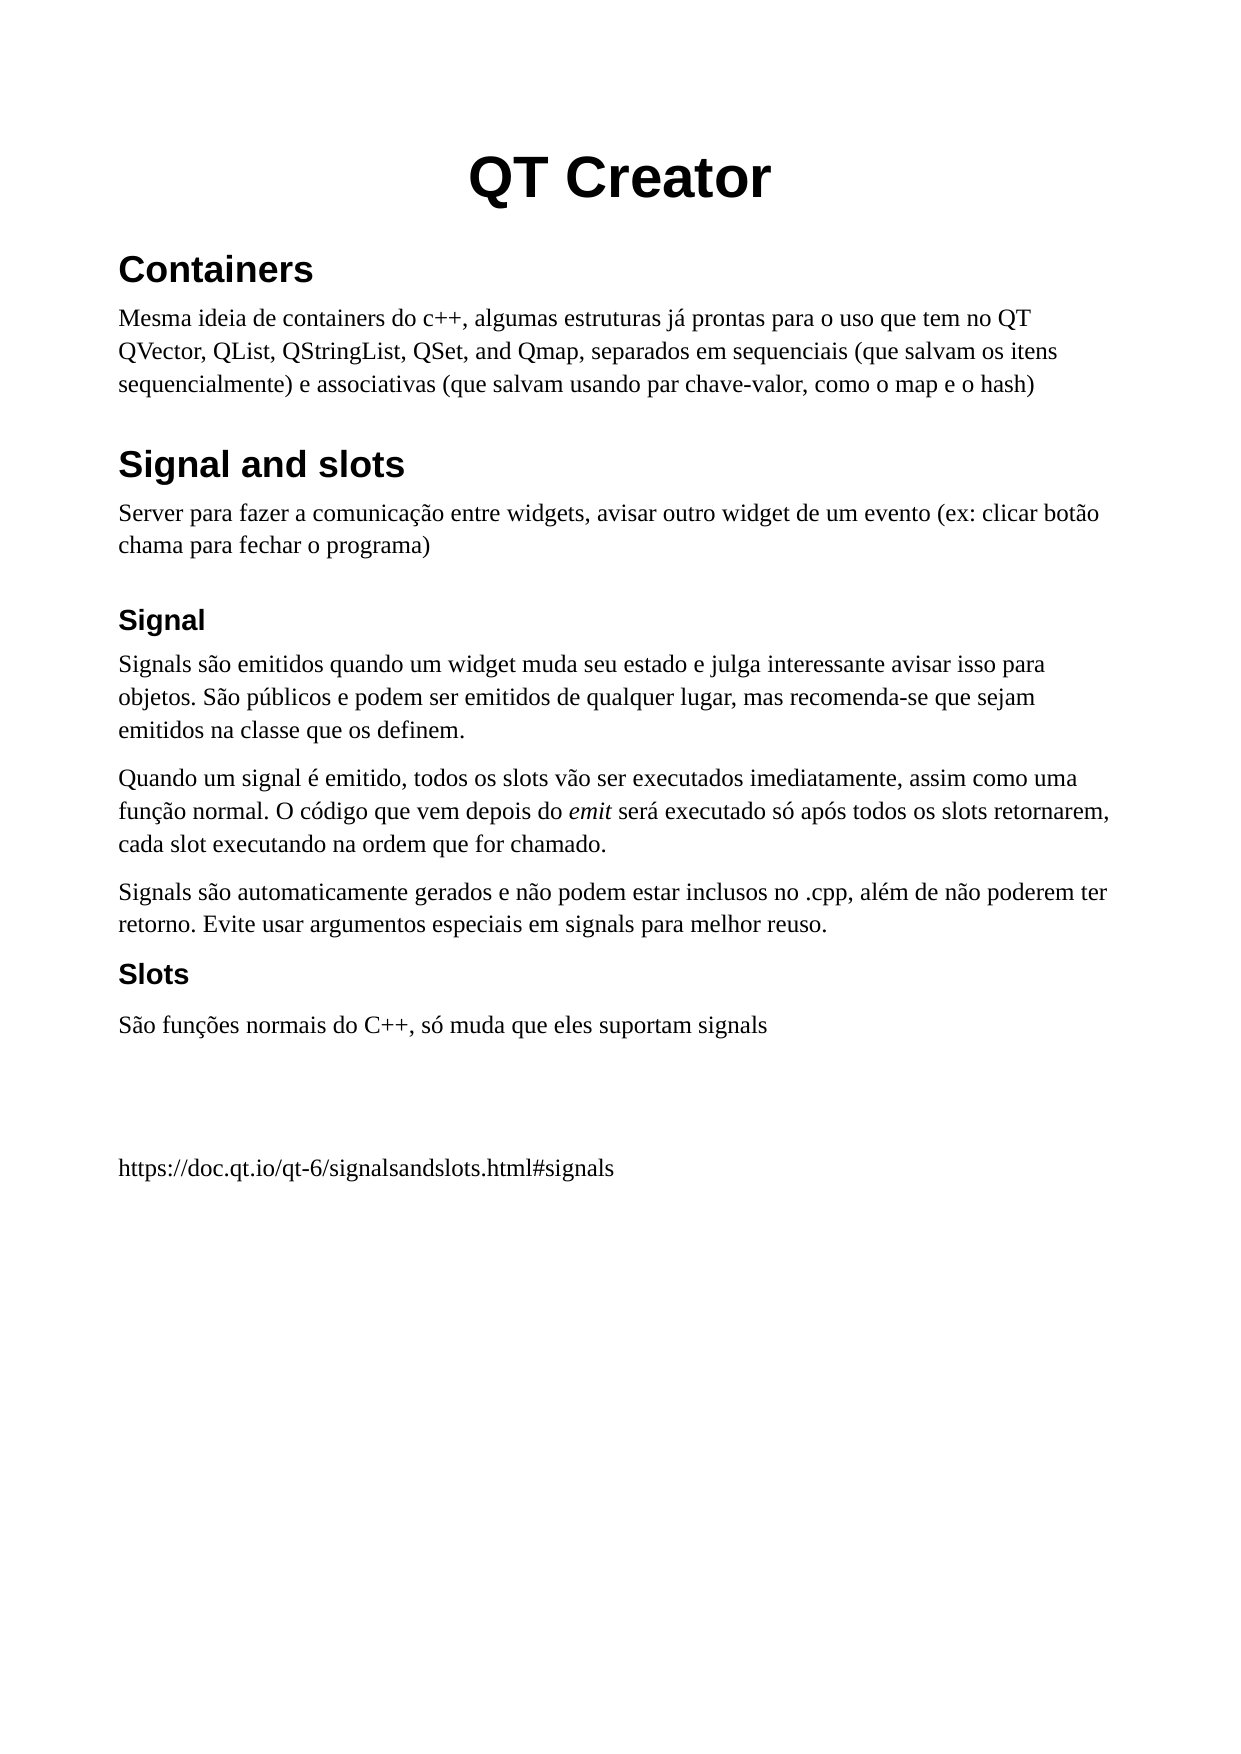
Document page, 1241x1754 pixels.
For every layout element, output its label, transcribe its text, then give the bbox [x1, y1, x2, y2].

text Mesma ideia de containers do c++, algumas estruturas já prontas para o uso que tem no QT QVector, QList, QStringList, QSet, and Qmap, separados em sequenciais (que salvam os itens sequencialmente) e associativas (que salvam usando par chave-valor, como o map e o hash) [118, 303, 1122, 398]
text https://doc.qt.io/qt-6/signalsandslots.html#signals [118, 1153, 1122, 1182]
subtitle Signal and slots [118, 442, 1122, 485]
text Signals são emitidos quando um widget muda seu estado e julga interessante avisar isso para objetos. São públicos e podem ser emitidos de qualquer lugar, mas recomenda-se que sejam emitidos na classe que os definem. [118, 649, 1122, 744]
title QT Creator [118, 143, 1122, 210]
subtitle Containers [118, 248, 1122, 291]
text Quando um signal é emitido, todos os slots vão ser executados imediatamente, assim como uma função normal. O código que vem depois do emit será executado só após todos os slots retornarem, cada slot executando na ordem que for chamado. [118, 763, 1122, 858]
subtitle Signal [118, 603, 1122, 637]
text Signals são automaticamente gerados e não podem estar inclusos no .cpp, além de não poderem ter retorno. Evite usar argumentos especiais em signals para melhor reuso. [118, 877, 1122, 938]
text Server para fazer a comunicação entre widgets, avisar outro widget de um evento (ex: clicar botão chama para fechar o programa) [118, 498, 1122, 559]
text São funções normais do C++, só muda que eles suportam signals [118, 1010, 1122, 1039]
text Slots [118, 957, 1122, 991]
